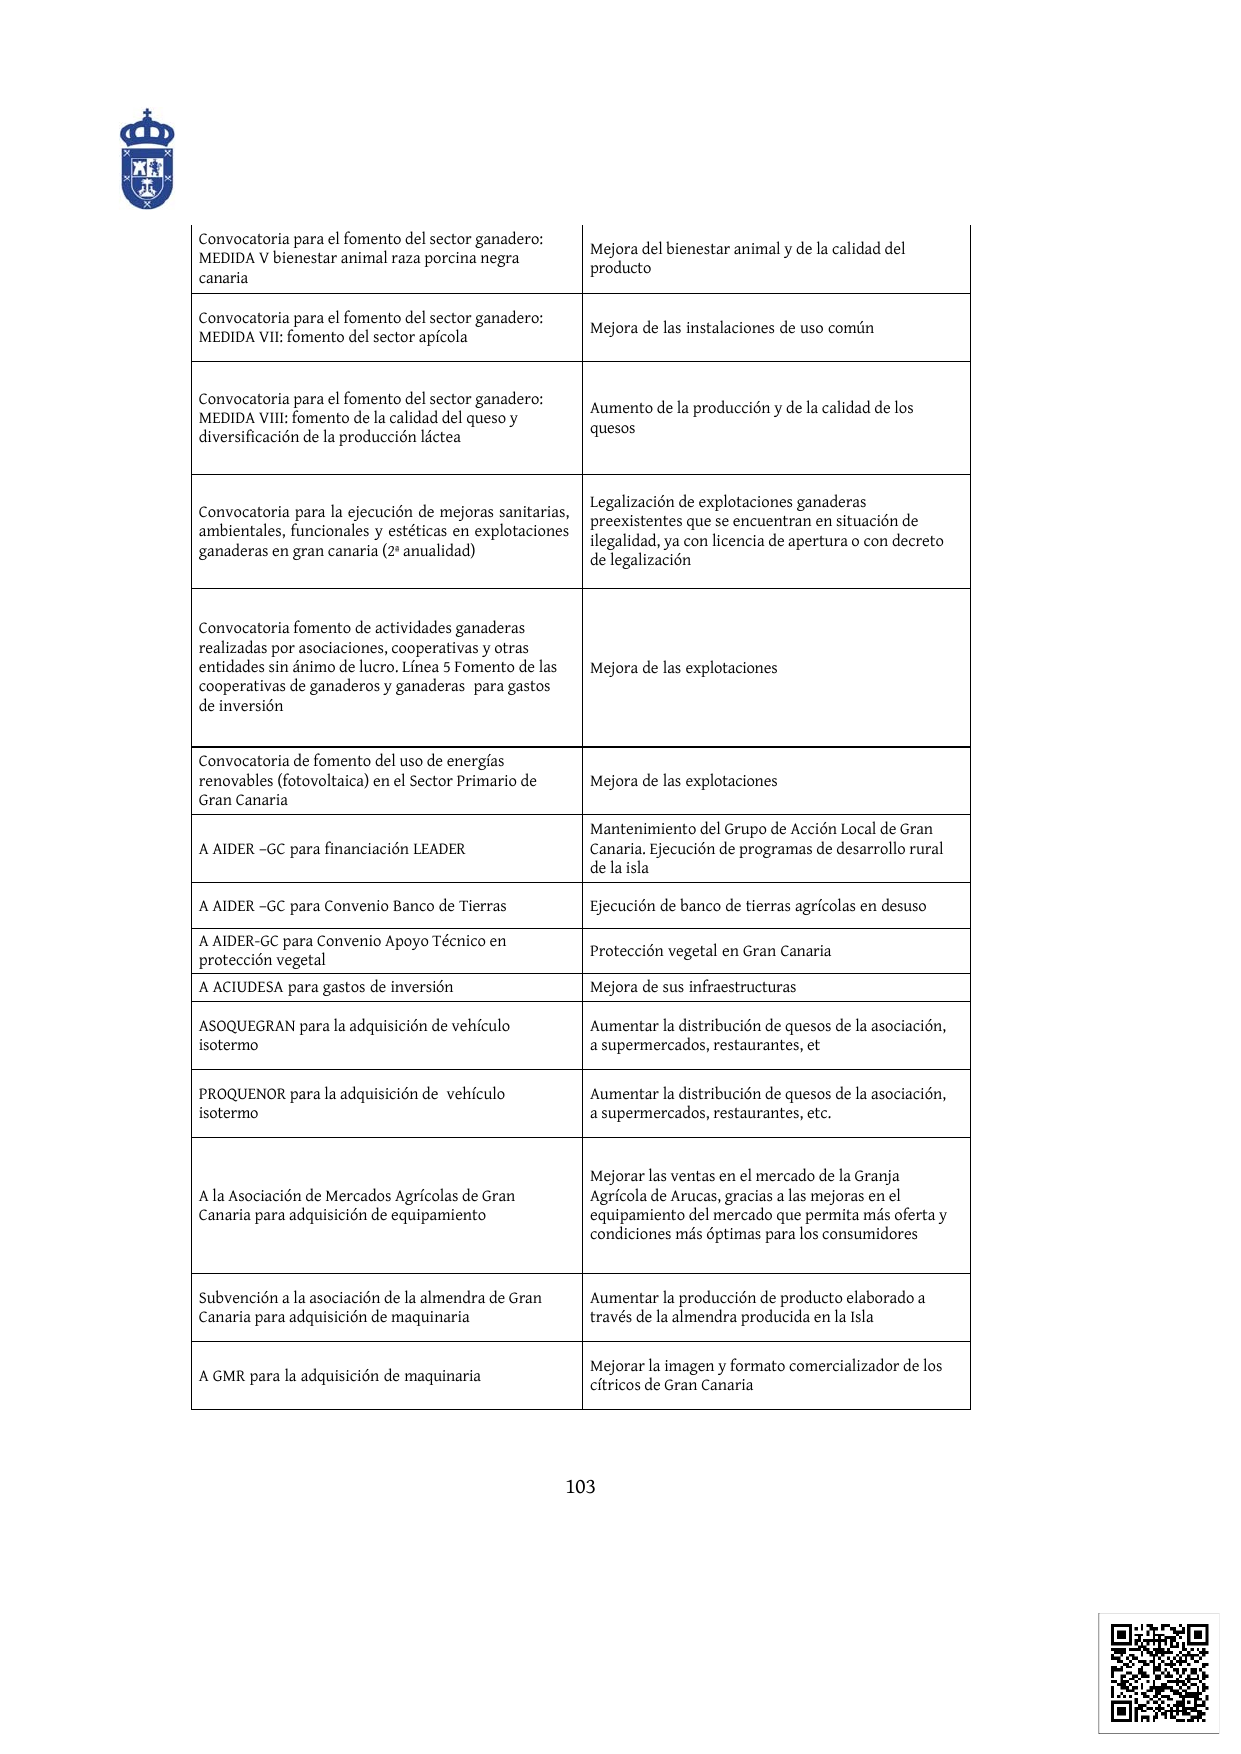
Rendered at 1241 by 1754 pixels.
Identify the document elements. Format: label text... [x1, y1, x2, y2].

table_cell A GMR para la adquisición de maquinaria [192, 1342, 582, 1409]
table_cell Aumentar la distribución de quesos de la asociación, a supermercados, restaurantes, etc. [583, 1070, 970, 1137]
table_cell A AIDER-GC para Convenio Apoyo Técnico en protección vegetal [192, 929, 582, 973]
table_cell Mejora de sus infraestructuras [583, 974, 970, 1001]
table_cell A la Asociación de Mercados Agrícolas de Gran Canaria para adquisición de equipamiento [192, 1138, 582, 1273]
table_cell Legalización de explotaciones ganaderas preexistentes que se encuentran en situación de ilegalidad, ya con licencia de apertura o con decreto de legalización [583, 475, 970, 588]
table_cell Aumento de la producción y de la calidad de los quesos [583, 362, 970, 474]
table_cell ASOQUEGRAN para la adquisición de vehículo isotermo [192, 1002, 582, 1069]
table_cell Mejora de las instalaciones de uso común [583, 294, 970, 361]
table_cell A AIDER –GC para financiación LEADER [192, 815, 582, 882]
table_cell Mejora de las explotaciones [583, 748, 970, 814]
table_cell Convocatoria de fomento del uso de energías renovables (fotovoltaica) en el Sector Primario de Gran Canaria [192, 748, 582, 814]
table_cell Mantenimiento del Grupo de Acción Local de Gran Canaria. Ejecución de programas de desarrollo rural de la isla [583, 815, 970, 882]
table_cell Convocatoria para el fomento del sector ganadero: MEDIDA VII: fomento del sector apícola [192, 294, 582, 361]
table_cell Ejecución de banco de tierras agrícolas en desuso [583, 883, 970, 927]
table_cell Subvención a la asociación de la almendra de Gran Canaria para adquisición de maquinaria [192, 1274, 582, 1341]
table_cell Protección vegetal en Gran Canaria [583, 929, 970, 973]
table_cell Convocatoria fomento de actividades ganaderas realizadas por asociaciones, cooperativas y otras entidades sin ánimo de lucro. Línea 5 Fomento de las cooperativas de ganaderos y ganaderas para gastos de inversión [192, 589, 582, 746]
table_cell A ACIUDESA para gastos de inversión [192, 974, 582, 1001]
table_header Mejora del bienestar animal y de la calidad del producto [583, 225, 970, 293]
table_cell Mejora de las explotaciones [583, 589, 970, 746]
table_cell Convocatoria para la ejecución de mejoras sanitarias, ambientales, funcionales y estéticas en explotaciones ganaderas en gran canaria (2ª anualidad) [192, 475, 582, 588]
table_cell Convocatoria para el fomento del sector ganadero: MEDIDA VIII: fomento de la calidad del queso y diversificación de la producción láctea [192, 362, 582, 474]
picture [118, 107, 176, 210]
picture [1098, 1613, 1220, 1734]
table_cell Mejorar la imagen y formato comercializador de los cítricos de Gran Canaria [583, 1342, 970, 1409]
table_header Convocatoria para el fomento del sector ganadero: MEDIDA V bienestar animal raza porcina negra canaria [192, 225, 582, 293]
table_cell Aumentar la distribución de quesos de la asociación, a supermercados, restaurantes, et [583, 1002, 970, 1069]
table_cell A AIDER –GC para Convenio Banco de Tierras [192, 883, 582, 927]
table_cell Mejorar las ventas en el mercado de la Granja Agrícola de Arucas, gracias a las mejoras en el equipamiento del mercado que permita más oferta y condiciones más óptimas para los consumidores [583, 1138, 970, 1273]
table_cell Aumentar la producción de producto elaborado a través de la almendra producida en la Isla [583, 1274, 970, 1341]
table_cell PROQUENOR para la adquisición de vehículo isotermo [192, 1070, 582, 1137]
